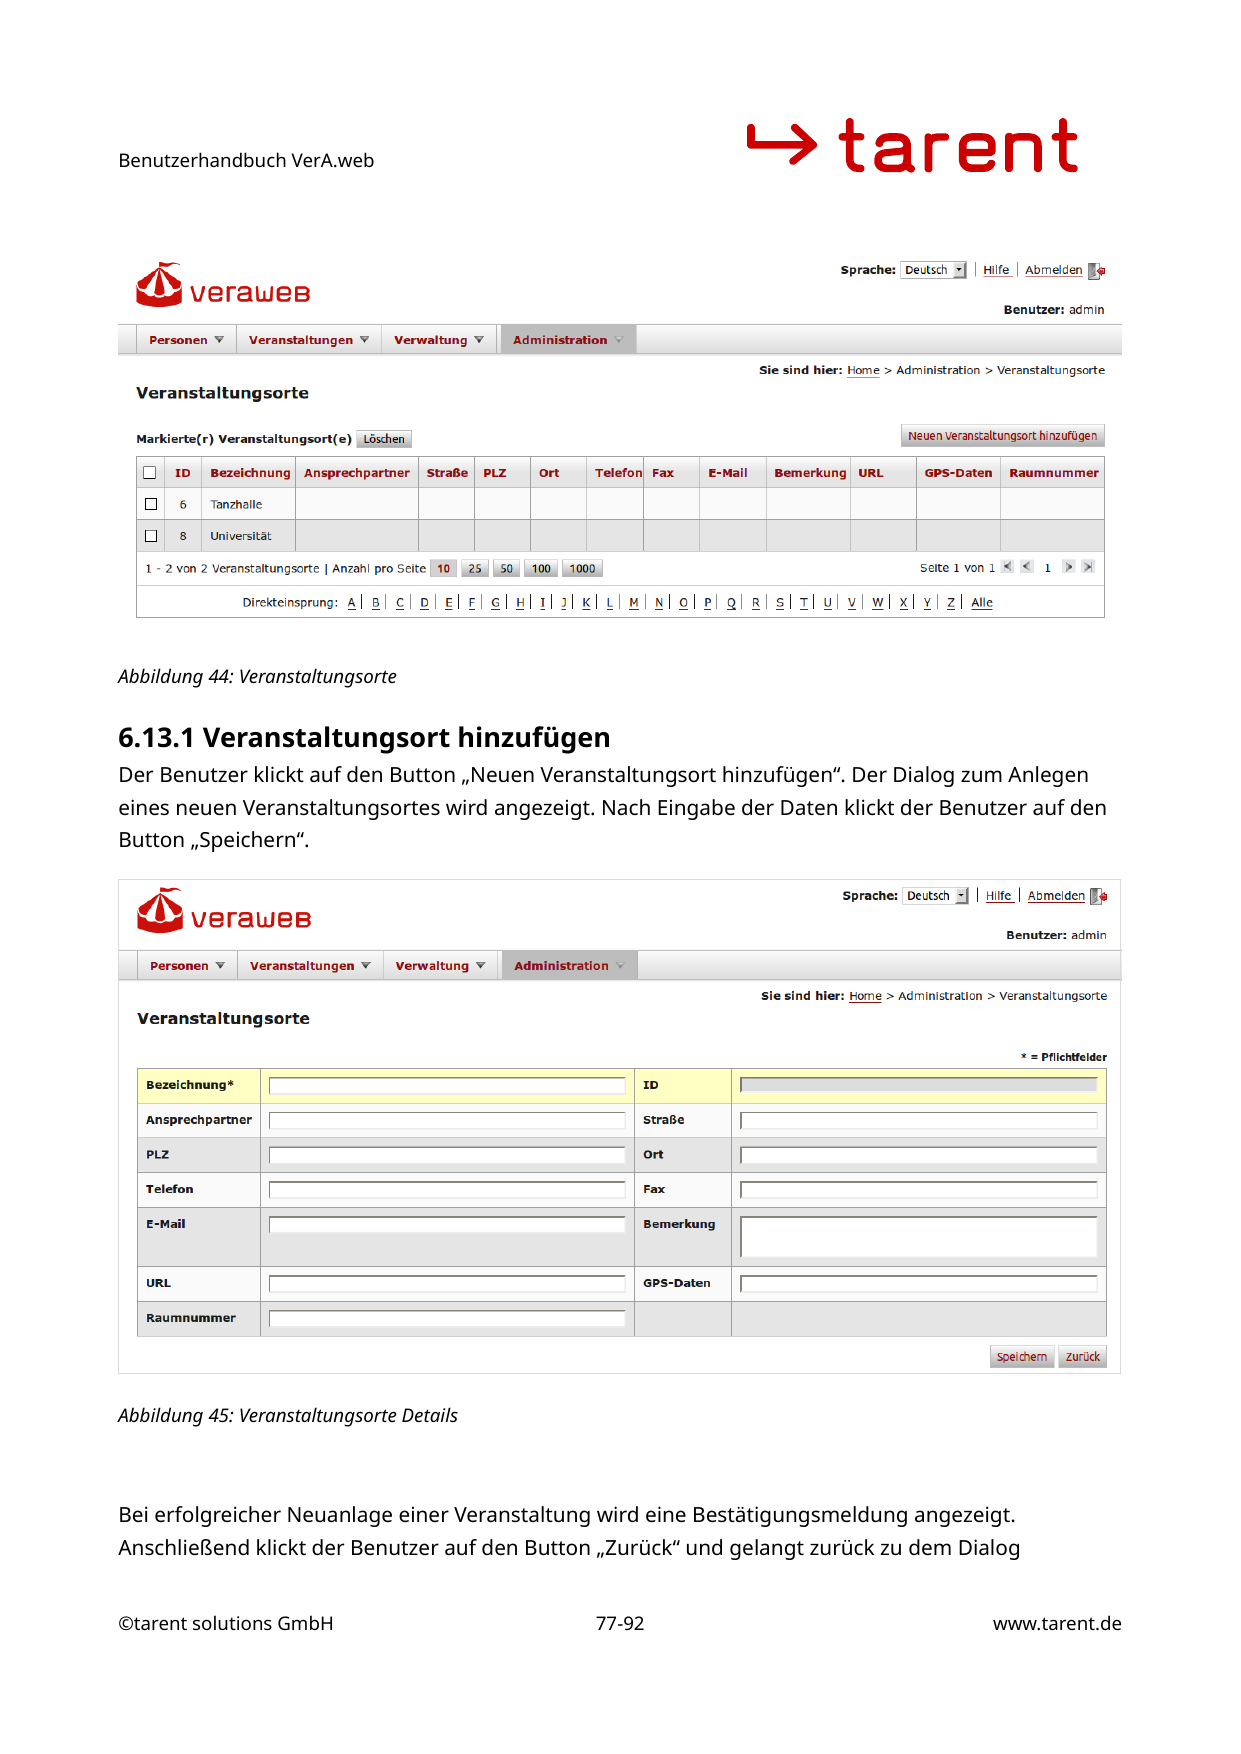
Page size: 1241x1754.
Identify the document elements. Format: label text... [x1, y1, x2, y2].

text Der Benutzer klickt auf den Button „Neuen Veranstaltungsort hinzufügen“. Der Dialog zum Anlegen eines neuen Veranstaltungsortes wird angezeigt. Nach Eingabe der Daten klickt der Benutzer auf den Button „Speichern“. [118, 760, 1122, 854]
text Abbildung 45: Veranstaltungsorte Details [118, 1375, 1122, 1427]
subtitle Veranstaltungsort hinzufügen [118, 689, 1122, 755]
text Abbildung 44: Veranstaltungsorte [118, 636, 1122, 689]
subtitle [118, 232, 1122, 256]
picture [118, 256, 1122, 636]
text Bei erfolgreicher Neuanlage einer Veranstaltung wird eine Bestätigungsmeldung angezeigt. Anschließend klickt der Benutzer auf den Button „Zurück“ und gelangt zurück zu dem Dialog [118, 1500, 1122, 1561]
picture [118, 879, 1122, 1375]
